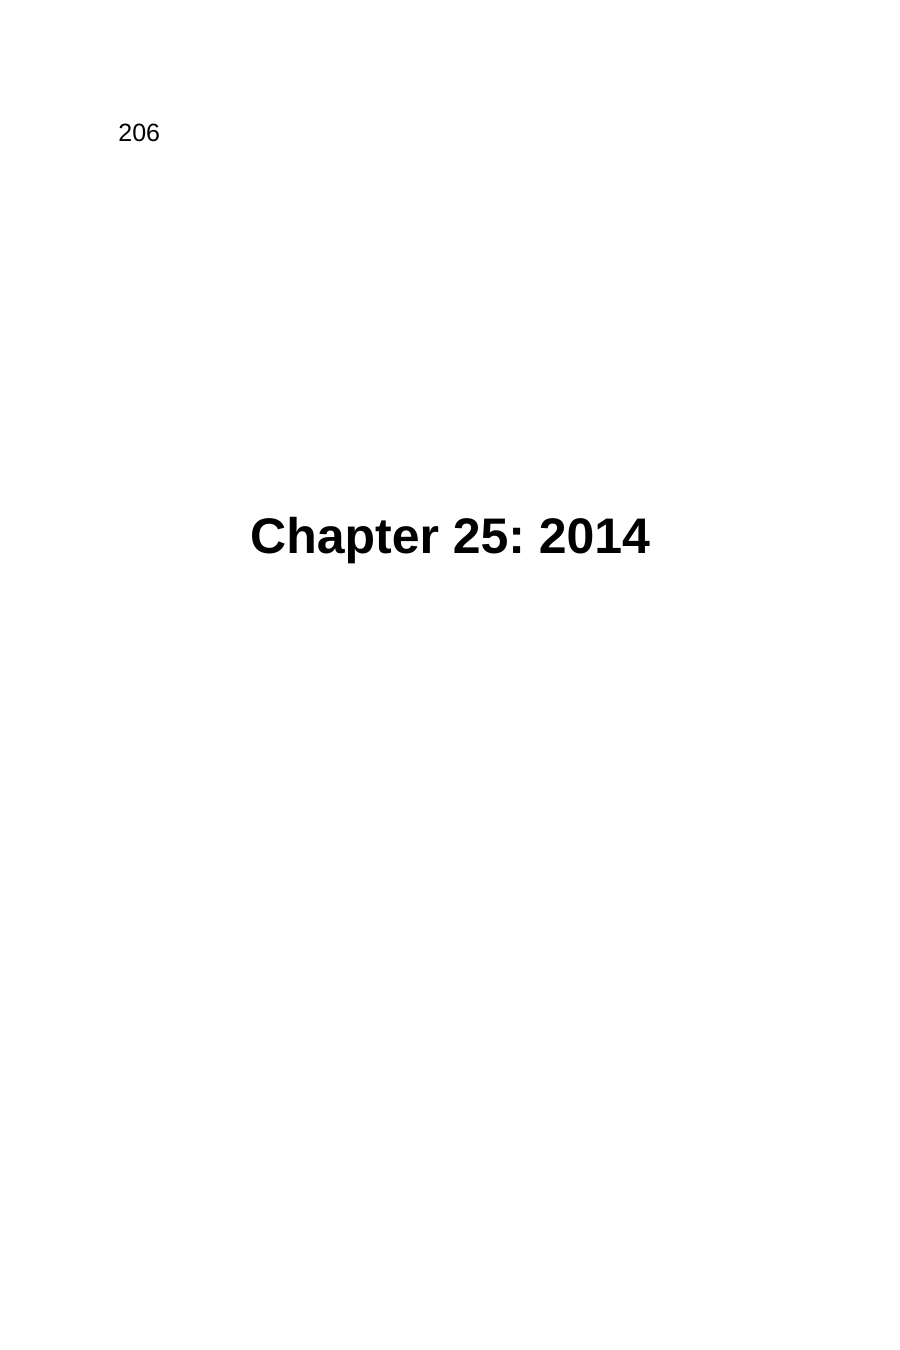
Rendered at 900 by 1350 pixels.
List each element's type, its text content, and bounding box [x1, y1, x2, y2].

subtitle Chapter 25: 2014 [118, 507, 782, 564]
